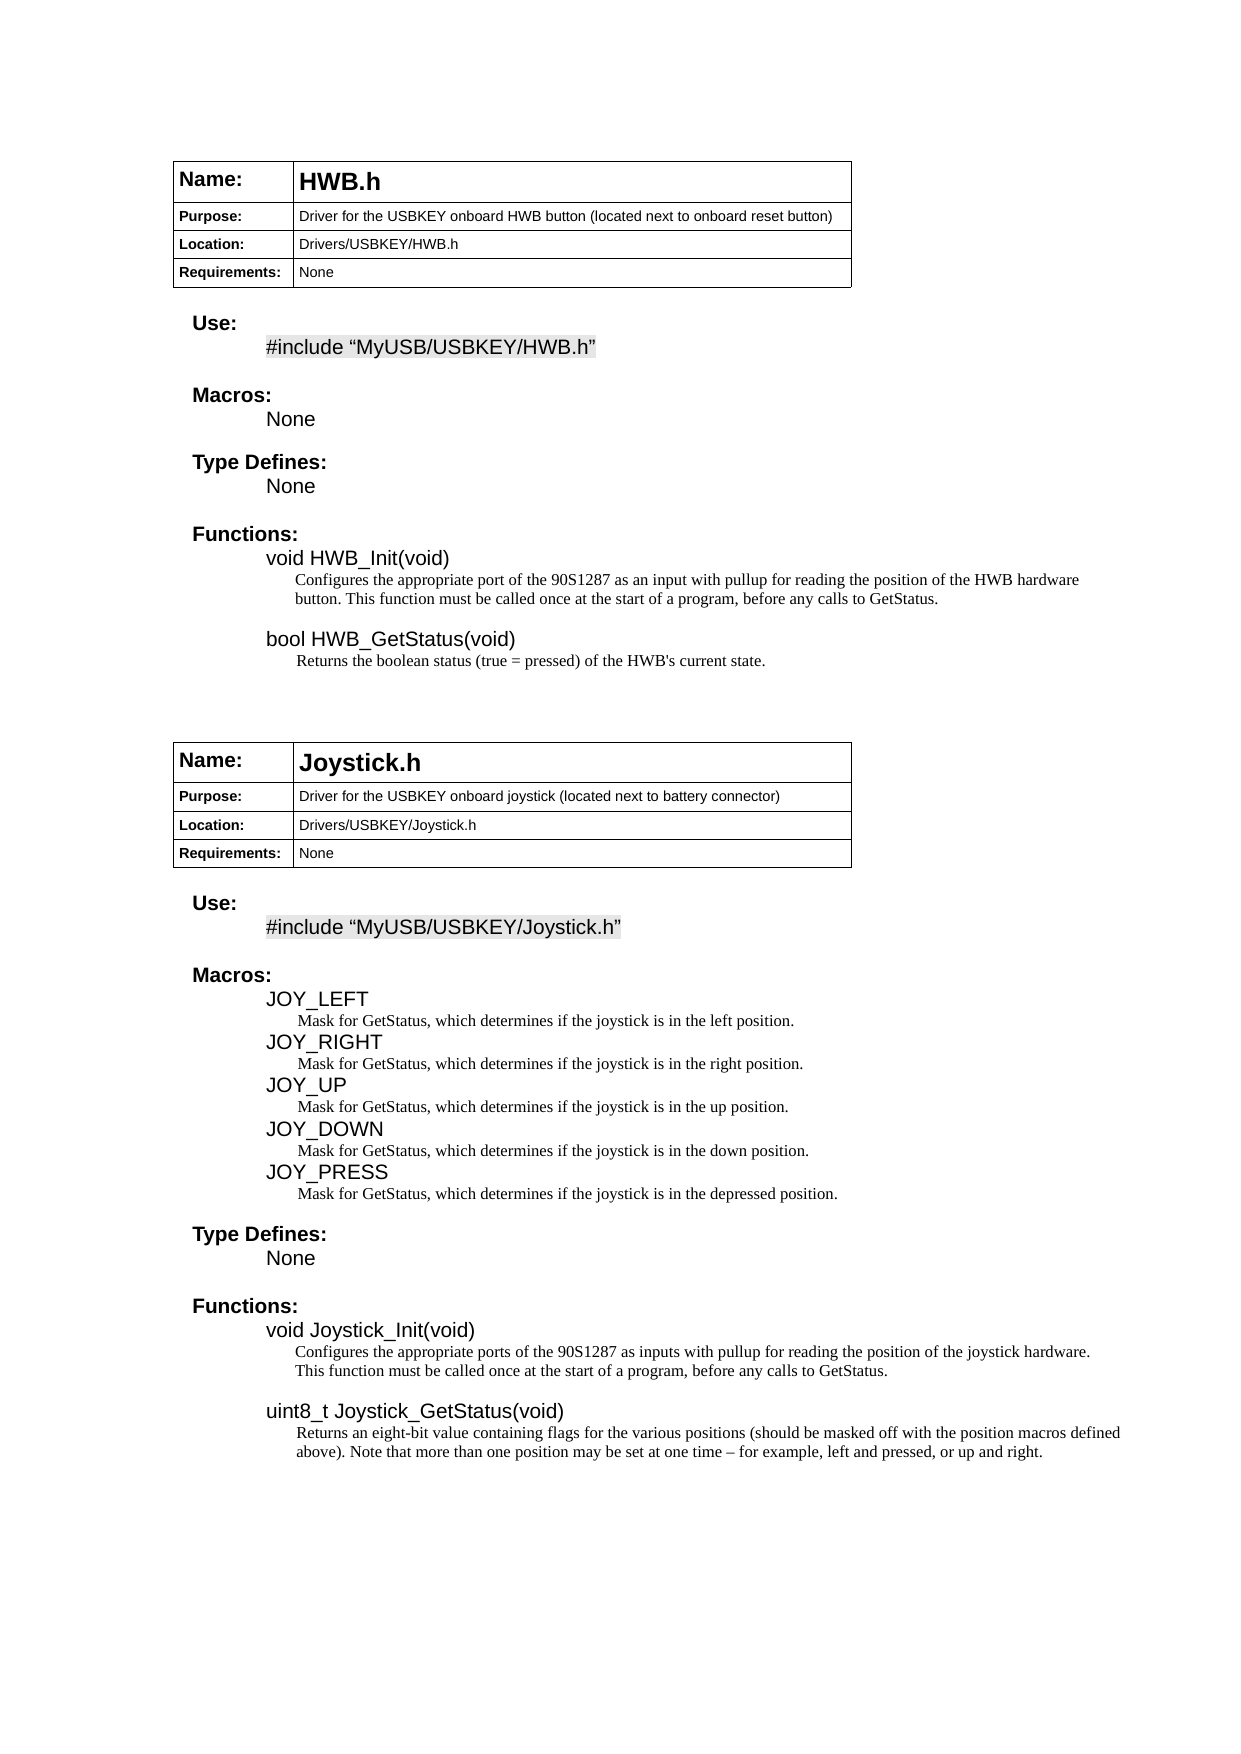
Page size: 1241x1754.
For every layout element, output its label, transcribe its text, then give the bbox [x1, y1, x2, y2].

text #include “MyUSB/USBKEY/Joystick.h” [118, 915, 1122, 939]
text Mask for GetStatus, which determines if the joystick is in the depressed position. [297, 1183, 1122, 1203]
table_cell Drivers/USBKEY/HWB.h [294, 231, 851, 258]
text None [118, 406, 1122, 430]
table_cell Requirements: [174, 840, 293, 867]
text void HWB_Init(void) [118, 545, 1122, 569]
text Mask for GetStatus, which determines if the joystick is in the right position. [297, 1054, 1122, 1073]
table_cell Drivers/USBKEY/Joystick.h [294, 812, 851, 839]
table_cell Driver for the USBKEY onboard joystick (located next to battery connector) [294, 783, 851, 811]
table_cell Location: [174, 231, 293, 258]
table_cell Location: [174, 812, 293, 839]
table_header Name: [174, 743, 293, 782]
table_header Joystick.h [294, 743, 851, 782]
text Mask for GetStatus, which determines if the joystick is in the left position. [297, 1011, 1122, 1030]
text JOY_LEFT [118, 987, 1122, 1011]
text Returns an eight-bit value containing flags for the various positions (should be masked off with the position macros defined above). Note that more than one position may be set at one time – for example, left and pressed, or up and right. [296, 1423, 1122, 1461]
text Configures the appropriate port of the 90S1287 as an input with pullup for reading the position of the HWB hardware button. This function must be called once at the start of a program, before any calls to GetStatus. [295, 569, 1122, 608]
text Macros: [118, 382, 1122, 406]
table_cell Driver for the USBKEY onboard HWB button (located next to onboard reset button) [294, 203, 851, 230]
text Functions: [118, 1294, 1122, 1318]
text #include “MyUSB/USBKEY/HWB.h” [118, 334, 1122, 358]
table_header Name: [174, 162, 293, 202]
table_header HWB.h [294, 162, 851, 202]
table_cell Purpose: [174, 203, 293, 230]
text JOY_UP [118, 1073, 1122, 1097]
text Use: [118, 311, 1122, 334]
text Returns the boolean status (true = pressed) of the HWB's current state. [296, 651, 1122, 670]
table_cell Purpose: [174, 783, 293, 811]
text Mask for GetStatus, which determines if the joystick is in the up position. [297, 1097, 1122, 1116]
text JOY_DOWN [118, 1116, 1122, 1140]
text JOY_PRESS [118, 1159, 1122, 1183]
text None [118, 1246, 1122, 1270]
text Configures the appropriate ports of the 90S1287 as inputs with pullup for reading the position of the joystick hardware. This function must be called once at the start of a program, before any calls to GetStatus. [295, 1342, 1122, 1380]
text Use: [118, 891, 1122, 915]
text Mask for GetStatus, which determines if the joystick is in the down position. [297, 1140, 1122, 1159]
text Functions: [118, 521, 1122, 545]
text Type Defines: [118, 1222, 1122, 1246]
text Macros: [118, 963, 1122, 987]
text bool HWB_GetStatus(void) [118, 627, 1122, 651]
text void Joystick_Init(void) [118, 1318, 1122, 1342]
text uint8_t Joystick_GetStatus(void) [118, 1399, 1122, 1423]
text None [118, 473, 1122, 497]
table_cell Requirements: [174, 259, 293, 287]
table_cell None [294, 840, 851, 867]
text Type Defines: [118, 449, 1122, 473]
text JOY_RIGHT [118, 1030, 1122, 1054]
table_cell None [294, 259, 851, 287]
